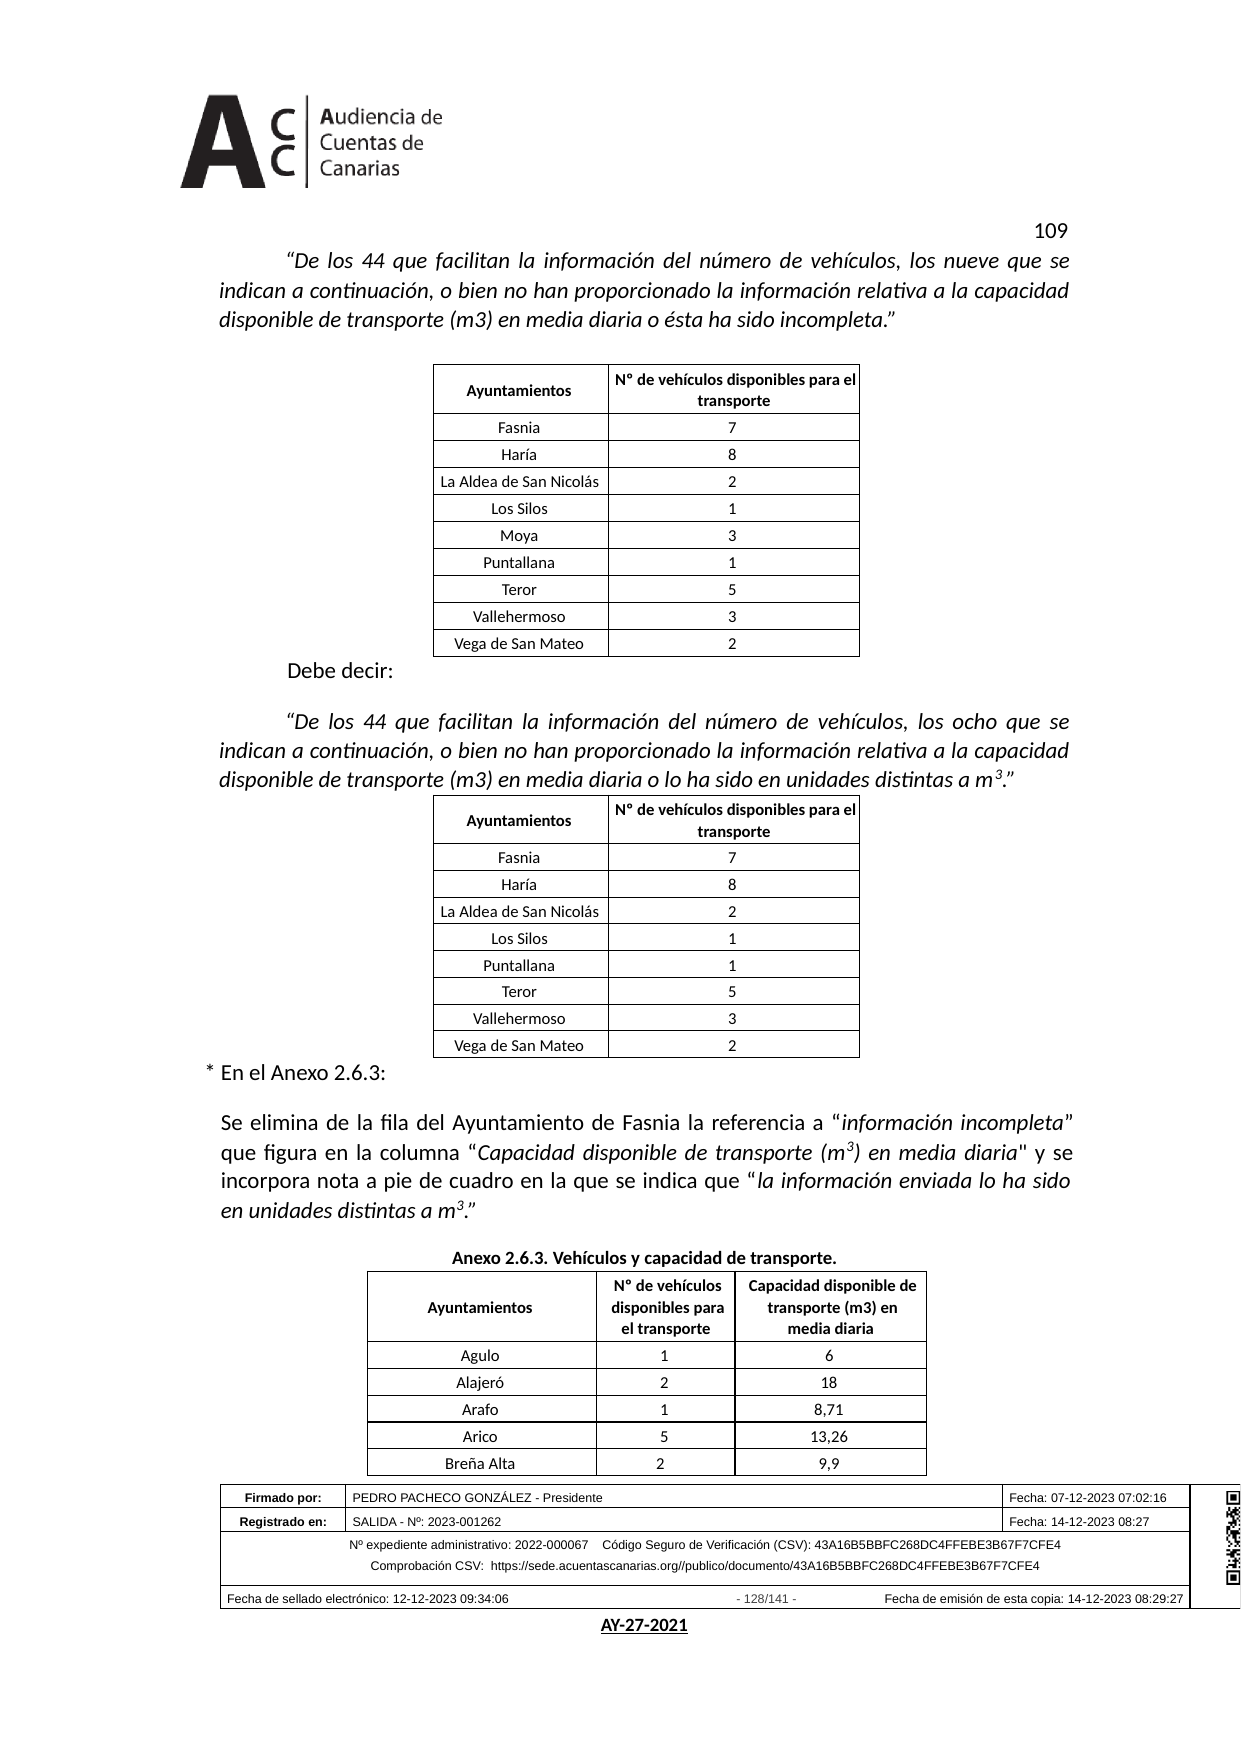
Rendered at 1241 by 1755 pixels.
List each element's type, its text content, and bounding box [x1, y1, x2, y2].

table_cell Vega de San Mateo [434, 630, 608, 656]
table_cell 5 [609, 576, 859, 602]
table_cell Los Silos [434, 924, 608, 950]
table_cell 5 [609, 978, 859, 1004]
table_header Ayuntamientos [434, 796, 608, 843]
table_cell 8 [609, 871, 859, 897]
table_cell Fasnia [434, 844, 608, 870]
table_header Capacidad disponible de transporte (m3) en media diaria [736, 1272, 926, 1341]
table_cell 7 [609, 844, 859, 870]
table_cell 1 [609, 951, 859, 977]
table_cell Teror [434, 576, 608, 602]
table_cell 1 [597, 1342, 734, 1368]
table_cell 3 [609, 1005, 859, 1030]
table_cell Alajeró [368, 1369, 596, 1394]
text “De los 44 que facilitan la información del número de vehículos, los ocho que se indican a continuación, o bien no han proporcionado la información relativa a la capacidad disponible de transporte (m3) en media diaria o lo ha sido en unidades distintas a m3.” [219, 707, 1073, 793]
table_cell 1 [597, 1396, 734, 1421]
text “De los 44 que facilitan la información del número de vehículos, los nueve que se indican a continuación, o bien no han proporcionado la información relativa a la capacidad disponible de transporte (m3) en media diaria o ésta ha sido incompleta.” [219, 247, 1073, 333]
table_header Nº de vehículos disponibles para el transporte [609, 365, 859, 413]
table_cell Vallehermoso [434, 1005, 608, 1030]
text Debe decir: [287, 657, 1052, 685]
table_cell Vallehermoso [434, 603, 608, 629]
table_cell Haría [434, 441, 608, 467]
table_cell Vega de San Mateo [434, 1031, 608, 1057]
table_cell Los Silos [434, 495, 608, 521]
table_cell 8,71 [736, 1396, 926, 1421]
list En el Anexo 2.6.3: [204, 1058, 1052, 1086]
table_cell Fasnia [434, 414, 608, 440]
table_cell 6 [736, 1342, 926, 1368]
table_cell 3 [609, 522, 859, 548]
table_header Ayuntamientos [368, 1272, 596, 1341]
table_cell 2 [609, 898, 859, 923]
table_header Ayuntamientos [434, 365, 608, 413]
table_cell Haría [434, 871, 608, 897]
table_cell Puntallana [434, 951, 608, 977]
table_cell 2 [609, 630, 859, 656]
table_cell 1 [609, 549, 859, 575]
text 109 [221, 216, 1073, 244]
table_cell 1 [609, 495, 859, 521]
table_cell La Aldea de San Nicolás [434, 898, 608, 923]
table_cell 2 [597, 1369, 734, 1394]
table_cell 9,9 [736, 1449, 926, 1475]
table_cell 7 [609, 414, 859, 440]
table_cell 3 [609, 603, 859, 629]
table_cell Arafo [368, 1396, 596, 1421]
table_cell 2 [609, 468, 859, 494]
table_cell 1 [609, 924, 859, 950]
table_cell Arico [368, 1423, 596, 1448]
table_cell Breña Alta [368, 1449, 596, 1475]
table_cell Moya [434, 522, 608, 548]
table_cell Puntallana [434, 549, 608, 575]
table_cell 8 [609, 441, 859, 467]
text Anexo 2.6.3. Vehículos y capacidad de transporte. [221, 1246, 1073, 1269]
table_cell La Aldea de San Nicolás [434, 468, 608, 494]
table_cell 2 [597, 1449, 734, 1475]
table_cell 13,26 [736, 1423, 926, 1448]
table_cell 5 [597, 1423, 734, 1448]
table_cell Agulo [368, 1342, 596, 1368]
table_cell Teror [434, 978, 608, 1004]
table_cell 18 [736, 1369, 926, 1394]
table_header Nº de vehículos disponibles para el transporte [597, 1272, 734, 1341]
text Se elimina de la fila del Ayuntamiento de Fasnia la referencia a “información incompleta” que figura en la columna “Capacidad disponible de transporte (m3) en media diaria" y se incorpora nota a pie de cuadro en la que se indica que “la información enviada lo ha sido en unidades distintas a m3.” [221, 1108, 1073, 1224]
table_cell 2 [609, 1031, 859, 1057]
table_header Nº de vehículos disponibles para el transporte [609, 796, 859, 843]
